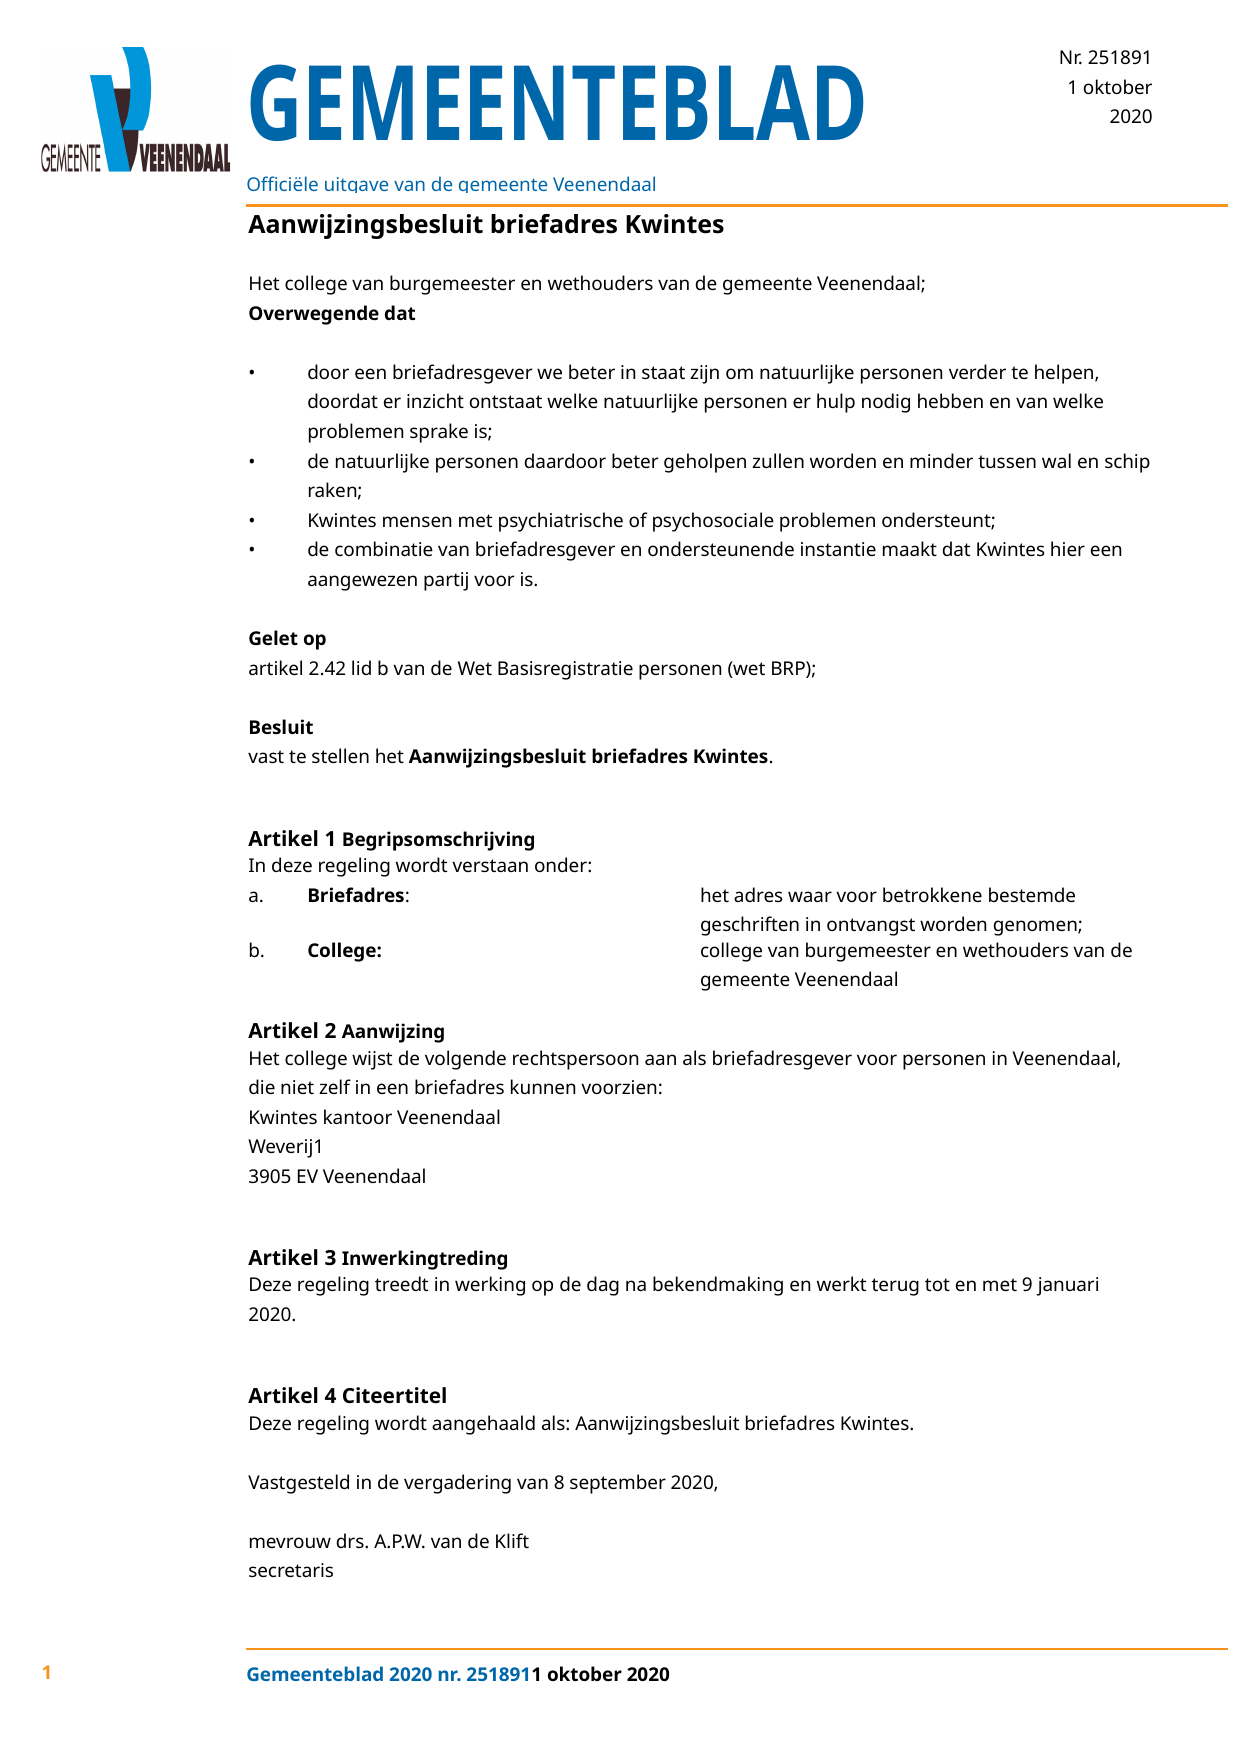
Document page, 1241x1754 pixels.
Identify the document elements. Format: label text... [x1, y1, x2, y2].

text Deze regeling treedt in werking op de dag na bekendmaking en werkt terug tot en met 9 januari 2020. [248, 1272, 1152, 1327]
text Besluit [248, 714, 1152, 740]
list de natuurlijke personen daardoor beter geholpen zullen worden en minder tussen wal en schip raken; [248, 448, 1152, 503]
picture [123, 47, 231, 172]
text Kwintes kantoor Veenendaal [248, 1104, 1152, 1130]
text Artikel 1 Begripsomschrijving [248, 824, 1152, 852]
text In deze regeling wordt verstaan onder: [248, 852, 1152, 878]
text 3905 EV Veenendaal [248, 1163, 1152, 1189]
text Aanwijzingsbesluit briefadres Kwintes [248, 207, 1152, 241]
text Weverij1 [248, 1134, 1152, 1159]
text secretaris [248, 1558, 1152, 1583]
text Het college van burgemeester en wethouders van de gemeente Veenendaal; [248, 270, 1152, 296]
list Kwintes mensen met psychiatrische of psychosociale problemen ondersteunt; [248, 507, 1152, 533]
table_cell college van burgemeester en wethouders van de gemeente Veenendaal [700, 937, 1152, 992]
text artikel 2.42 lid b van de Wet Basisregistratie personen (wet BRP); [248, 655, 1152, 681]
text vast te stellen het Aanwijzingsbesluit briefadres Kwintes. [248, 744, 1152, 769]
text mevrouw drs. A.P.W. van de Klift [248, 1528, 1152, 1554]
text Gelet op [248, 625, 1152, 651]
text Het college wijst de volgende rechtspersoon aan als briefadresgever voor personen in Veenendaal, die niet zelf in een briefadres kunnen voorzien: [248, 1045, 1152, 1100]
text Overwegende dat [248, 300, 1152, 326]
text Vastgesteld in de vergadering van 8 september 2020, [248, 1469, 1152, 1494]
list door een briefadresgever we beter in staat zijn om natuurlijke personen verder te helpen, doordat er inzicht ontstaat welke natuurlijke personen er hulp nodig hebben en van welke problemen sprake is; [248, 359, 1152, 444]
text Deze regeling wordt aangehaald als: Aanwijzingsbesluit briefadres Kwintes. [248, 1410, 1152, 1435]
table_cell College: [248, 937, 700, 992]
picture [41, 47, 130, 172]
text Artikel 3 Inwerkingtreding [248, 1243, 1152, 1272]
table_header het adres waar voor betrokkene bestemde geschriften in ontvangst worden genomen; [700, 882, 1152, 937]
text Artikel 4 Citeertitel [248, 1381, 1152, 1410]
table_header Briefadres: [248, 882, 700, 937]
text Artikel 2 Aanwijzing [248, 1016, 1152, 1045]
list de combinatie van briefadresgever en ondersteunende instantie maakt dat Kwintes hier een aangewezen partij voor is. [248, 537, 1152, 592]
